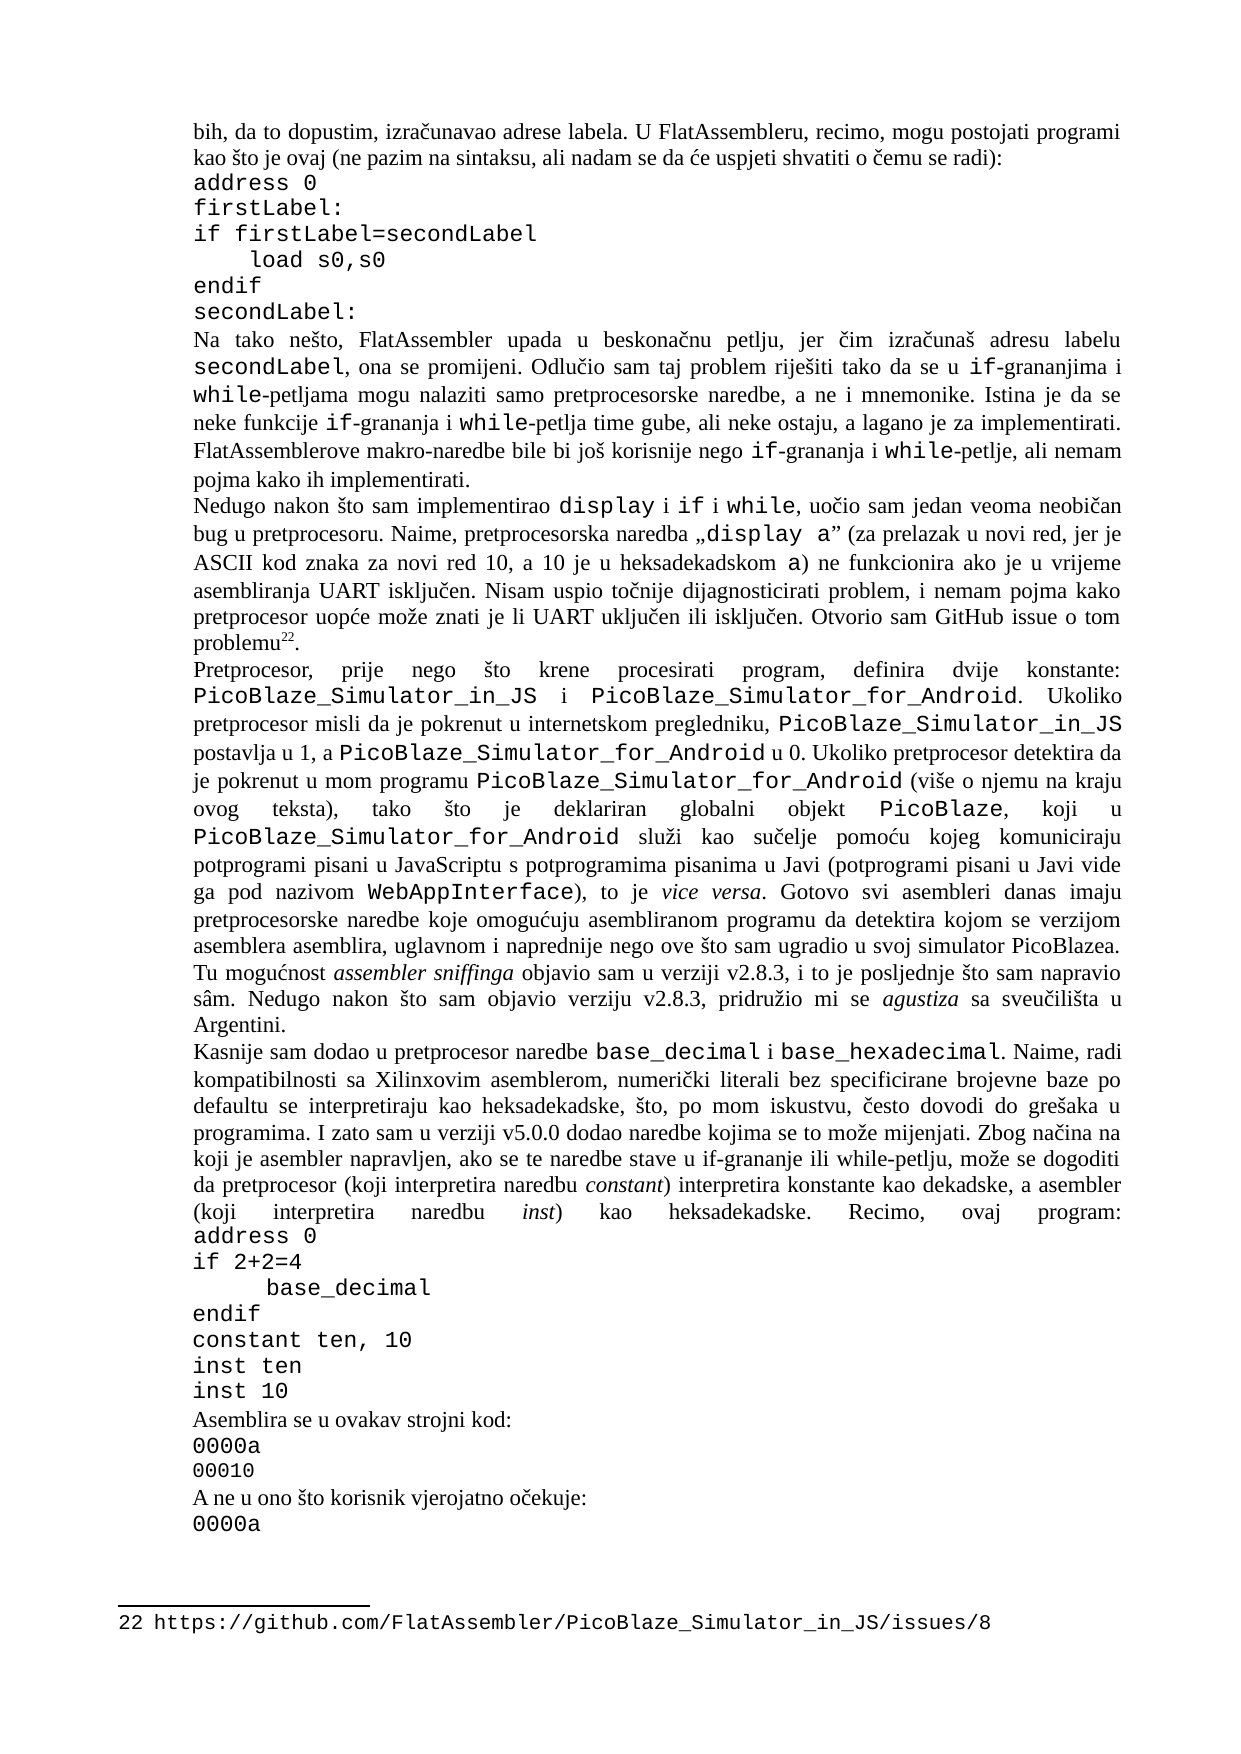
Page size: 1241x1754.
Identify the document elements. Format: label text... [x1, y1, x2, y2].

text if 2+2=4 [118, 1250, 1122, 1276]
list Na tako nešto, FlatAssembler upada u beskonačnu petlju, jer čim izračunaš adresu labelu secondLabel, ona se promijeni. Odlučio sam taj problem riješiti tako da se u if-grananjima i while-petljama mogu nalaziti samo pretprocesorske naredbe, a ne i mnemonike. Istina je da se neke funkcije if-grananja i while-petlja time gube, ali neke ostaju, a lagano je za implementirati. FlatAssemblerove makro-naredbe bile bi još korisnije nego if-grananja i while-petlje, ali nemam pojma kako ih implementirati. [156, 326, 1122, 492]
list https://github.com/FlatAssembler/PicoBlaze_Simulator_in_JS/issues/8 [118, 1612, 1122, 1636]
text Asemblira se u ovakav strojni kod: 0000a [118, 1406, 1122, 1460]
text constant ten, 10 [118, 1328, 1122, 1354]
list if firstLabel=secondLabel [156, 223, 1122, 249]
list load s0,s0 [156, 249, 1122, 274]
text base_decimal [118, 1276, 1122, 1302]
list endif [156, 274, 1122, 301]
list Kasnije sam dodao u pretprocesor naredbe base_decimal i base_hexadecimal. Naime, radi kompatibilnosti sa Xilinxovim asemblerom, numerički literali bez specificirane brojevne baze po defaultu se interpretiraju kao heksadekadske, što, po mom iskustvu, često dovodi do grešaka u programima. I zato sam u verziji v5.0.0 dodao naredbe kojima se to može mijenjati. Zbog načina na koji je asembler napravljen, ako se te naredbe stave u if-grananje ili while-petlju, može se dogoditi da pretprocesor (koji interpretira naredbu constant) interpretira konstante kao dekadske, a asembler (koji interpretira naredbu inst) kao heksadekadske. Recimo, ovaj program: address 0 [156, 1038, 1122, 1250]
text 00010 [118, 1460, 1122, 1484]
text inst 10 [118, 1380, 1122, 1406]
list address 0 [156, 171, 1122, 197]
list bih, da to dopustim, izračunavao adrese labela. U FlatAssembleru, recimo, mogu postojati programi kao što je ovaj (ne pazim na sintaksu, ali nadam se da će uspjeti shvatiti o čemu se radi): [156, 118, 1122, 171]
list Nedugo nakon što sam implementirao display i if i while, uočio sam jedan veoma neobičan bug u pretprocesoru. Naime, pretprocesorska naredba „display a” (za prelazak u novi red, jer je ASCII kod znaka za novi red 10, a 10 je u heksadekadskom a) ne funkcionira ako je u vrijeme asembliranja UART isključen. Nisam uspio točnije dijagnosticirati problem, i nemam pojma kako pretprocesor uopće može znati je li UART uključen ili isključen. Otvorio sam GitHub issue o tom problemu. [156, 492, 1122, 656]
list firstLabel: [156, 197, 1122, 223]
list secondLabel: [156, 301, 1122, 326]
text inst ten [118, 1354, 1122, 1380]
text endif [118, 1302, 1122, 1328]
text A ne u ono što korisnik vjerojatno očekuje: 0000a [118, 1484, 1122, 1538]
list Pretprocesor, prije nego što krene procesirati program, definira dvije konstante: PicoBlaze_Simulator_in_JS i PicoBlaze_Simulator_for_Android. Ukoliko pretprocesor misli da je pokrenut u internetskom pregledniku, PicoBlaze_Simulator_in_JS postavlja u 1, a PicoBlaze_Simulator_for_Android u 0. Ukoliko pretprocesor detektira da je pokrenut u mom programu PicoBlaze_Simulator_for_Android (više o njemu na kraju ovog teksta), tako što je deklariran globalni objekt PicoBlaze, koji u PicoBlaze_Simulator_for_Android služi kao sučelje pomoću kojeg komuniciraju potprogrami pisani u JavaScriptu s potprogramima pisanima u Javi (potprogrami pisani u Javi vide ga pod nazivom WebAppInterface), to je vice versa. Gotovo svi asembleri danas imaju pretprocesorske naredbe koje omogućuju asembliranom programu da detektira kojom se verzijom asemblera asemblira, uglavnom i naprednije nego ove što sam ugradio u svoj simulator PicoBlazea. Tu mogućnost assembler sniffinga objavio sam u verziji v2.8.3, i to je posljednje što sam napravio sâm. Nedugo nakon što sam objavio verziju v2.8.3, pridružio mi se agustiza sa sveučilišta u Argentini. [156, 656, 1122, 1038]
